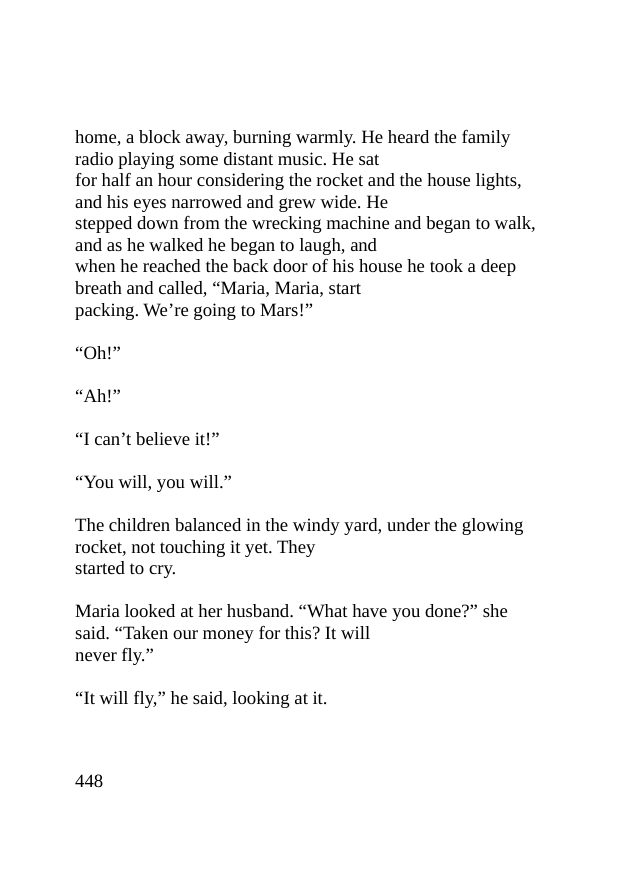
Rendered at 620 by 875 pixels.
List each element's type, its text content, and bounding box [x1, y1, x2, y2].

text home, a block away, burning warmly. He heard the family radio playing some distant music. He sat for half an hour considering the rocket and the house lights, and his eyes narrowed and grew wide. He stepped down from the wrecking machine and began to walk, and as he walked he began to laugh, and when he reached the back door of his house he took a deep breath and called, “Maria, Maria, start packing. We’re going to Mars!” “Oh!” “Ah!” “I can’t believe it!” “You will, you will.” The children balanced in the windy yard, under the glowing rocket, not touching it yet. They started to cry. Maria looked at her husband. “What have you done?” she said. “Taken our money for this? It will never fly.” “It will fly,” he said, looking at it. [75, 126, 544, 730]
